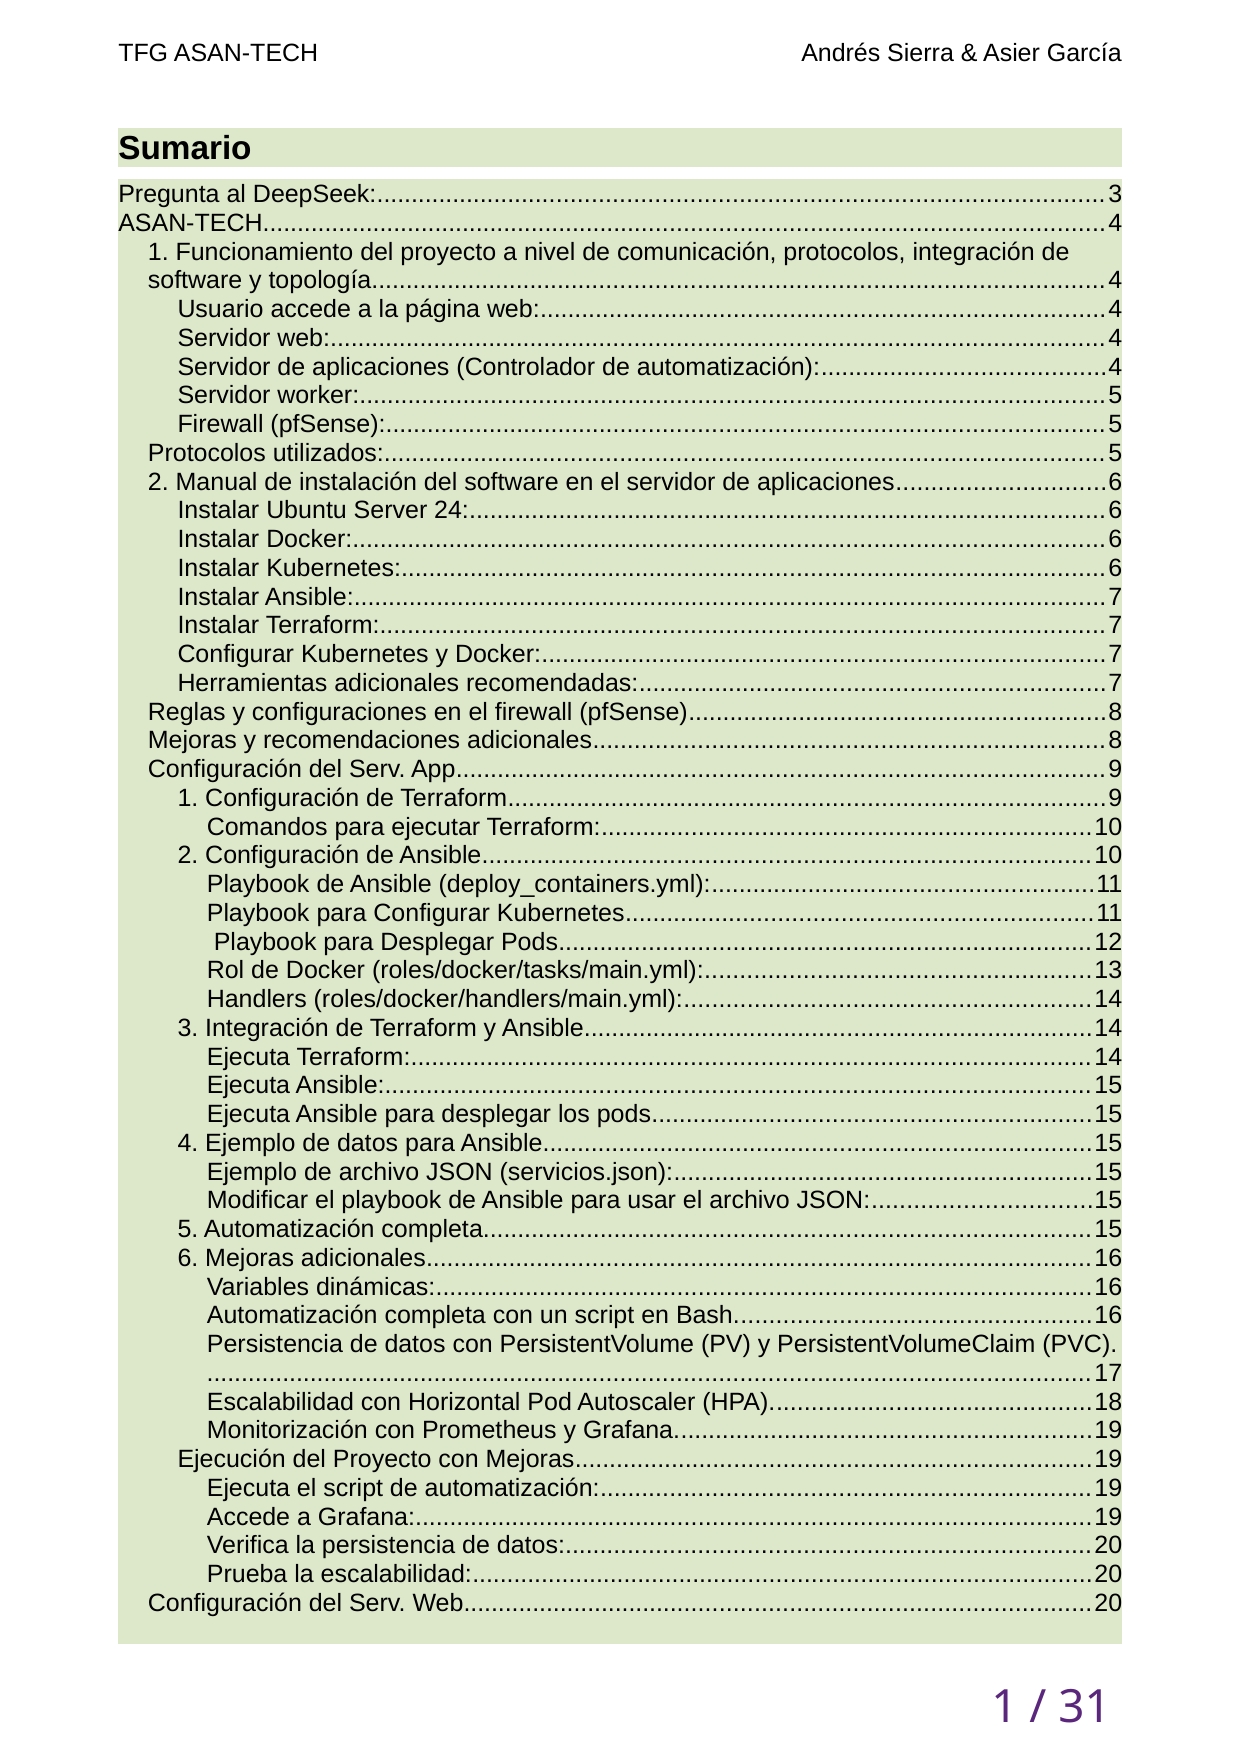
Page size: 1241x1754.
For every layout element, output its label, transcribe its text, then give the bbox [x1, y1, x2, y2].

text Configuración del Serv. App 9 [148, 754, 1122, 783]
text Playbook para Desplegar Pods 12 [207, 927, 1122, 956]
text 6. Mejoras adicionales 16 [177, 1243, 1122, 1272]
text 1. Funcionamiento del proyecto a nivel de comunicación, protocolos, integración de software y topología 4 [148, 237, 1122, 294]
text Mejoras y recomendaciones adicionales 8 [148, 726, 1122, 754]
text Firewall (pfSense): 5 [177, 409, 1122, 438]
text Comandos para ejecutar Terraform: 10 [207, 812, 1122, 841]
text Instalar Ansible: 7 [177, 582, 1122, 611]
text Herramientas adicionales recomendadas: 7 [177, 668, 1122, 697]
text 5. Automatización completa 15 [177, 1214, 1122, 1243]
text Accede a Grafana: 19 [207, 1502, 1122, 1531]
text Configuración del Serv. Web 20 [148, 1588, 1122, 1617]
text Servidor de aplicaciones (Controlador de automatización): 4 [177, 352, 1122, 381]
text Instalar Ubuntu Server 24: 6 [177, 496, 1122, 524]
text Variables dinámicas: 16 [207, 1272, 1122, 1301]
text Monitorización con Prometheus y Grafana. 19 [207, 1416, 1122, 1444]
text Ejecuta el script de automatización: 19 [207, 1473, 1122, 1502]
text Ejecuta Ansible: 15 [207, 1071, 1122, 1099]
text Instalar Terraform: 7 [177, 611, 1122, 639]
text Configurar Kubernetes y Docker: 7 [177, 639, 1122, 668]
text Persistencia de datos con PersistentVolume (PV) y PersistentVolumeClaim (PVC). 17 [207, 1329, 1122, 1387]
text Verifica la persistencia de datos: 20 [207, 1531, 1122, 1559]
text Automatización completa con un script en Bash. 16 [207, 1301, 1122, 1329]
text 1. Configuración de Terraform 9 [177, 783, 1122, 812]
text ASAN-TECH 4 [118, 208, 1122, 237]
text Instalar Kubernetes: 6 [177, 553, 1122, 582]
text Protocolos utilizados: 5 [148, 438, 1122, 467]
text Ejemplo de archivo JSON (servicios.json): 15 [207, 1157, 1122, 1186]
text Ejecución del Proyecto con Mejoras 19 [177, 1444, 1122, 1473]
text Servidor worker: 5 [177, 381, 1122, 409]
text Playbook de Ansible (deploy_containers.yml): 11 [207, 869, 1122, 898]
text Rol de Docker (roles/docker/tasks/main.yml): 13 [207, 956, 1122, 984]
text Usuario accede a la página web: 4 [177, 294, 1122, 323]
text Ejecuta Terraform: 14 [207, 1042, 1122, 1071]
text Pregunta al DeepSeek: 3 [118, 179, 1122, 208]
text Escalabilidad con Horizontal Pod Autoscaler (HPA). 18 [207, 1387, 1122, 1416]
text Playbook para Configurar Kubernetes 11 [207, 898, 1122, 927]
text 2. Configuración de Ansible 10 [177, 841, 1122, 869]
text Modificar el playbook de Ansible para usar el archivo JSON: 15 [207, 1186, 1122, 1214]
text Ejecuta Ansible para desplegar los pods 15 [207, 1099, 1122, 1128]
text 4. Ejemplo de datos para Ansible 15 [177, 1128, 1122, 1157]
text 3. Integración de Terraform y Ansible 14 [177, 1013, 1122, 1042]
text Instalar Docker: 6 [177, 524, 1122, 553]
text Prueba la escalabilidad: 20 [207, 1559, 1122, 1588]
text 2. Manual de instalación del software en el servidor de aplicaciones 6 [148, 467, 1122, 496]
text Servidor web: 4 [177, 323, 1122, 352]
text Handlers (roles/docker/handlers/main.yml): 14 [207, 984, 1122, 1013]
text Reglas y configuraciones en el firewall (pfSense) 8 [148, 697, 1122, 726]
subtitle Sumario [118, 128, 1122, 167]
